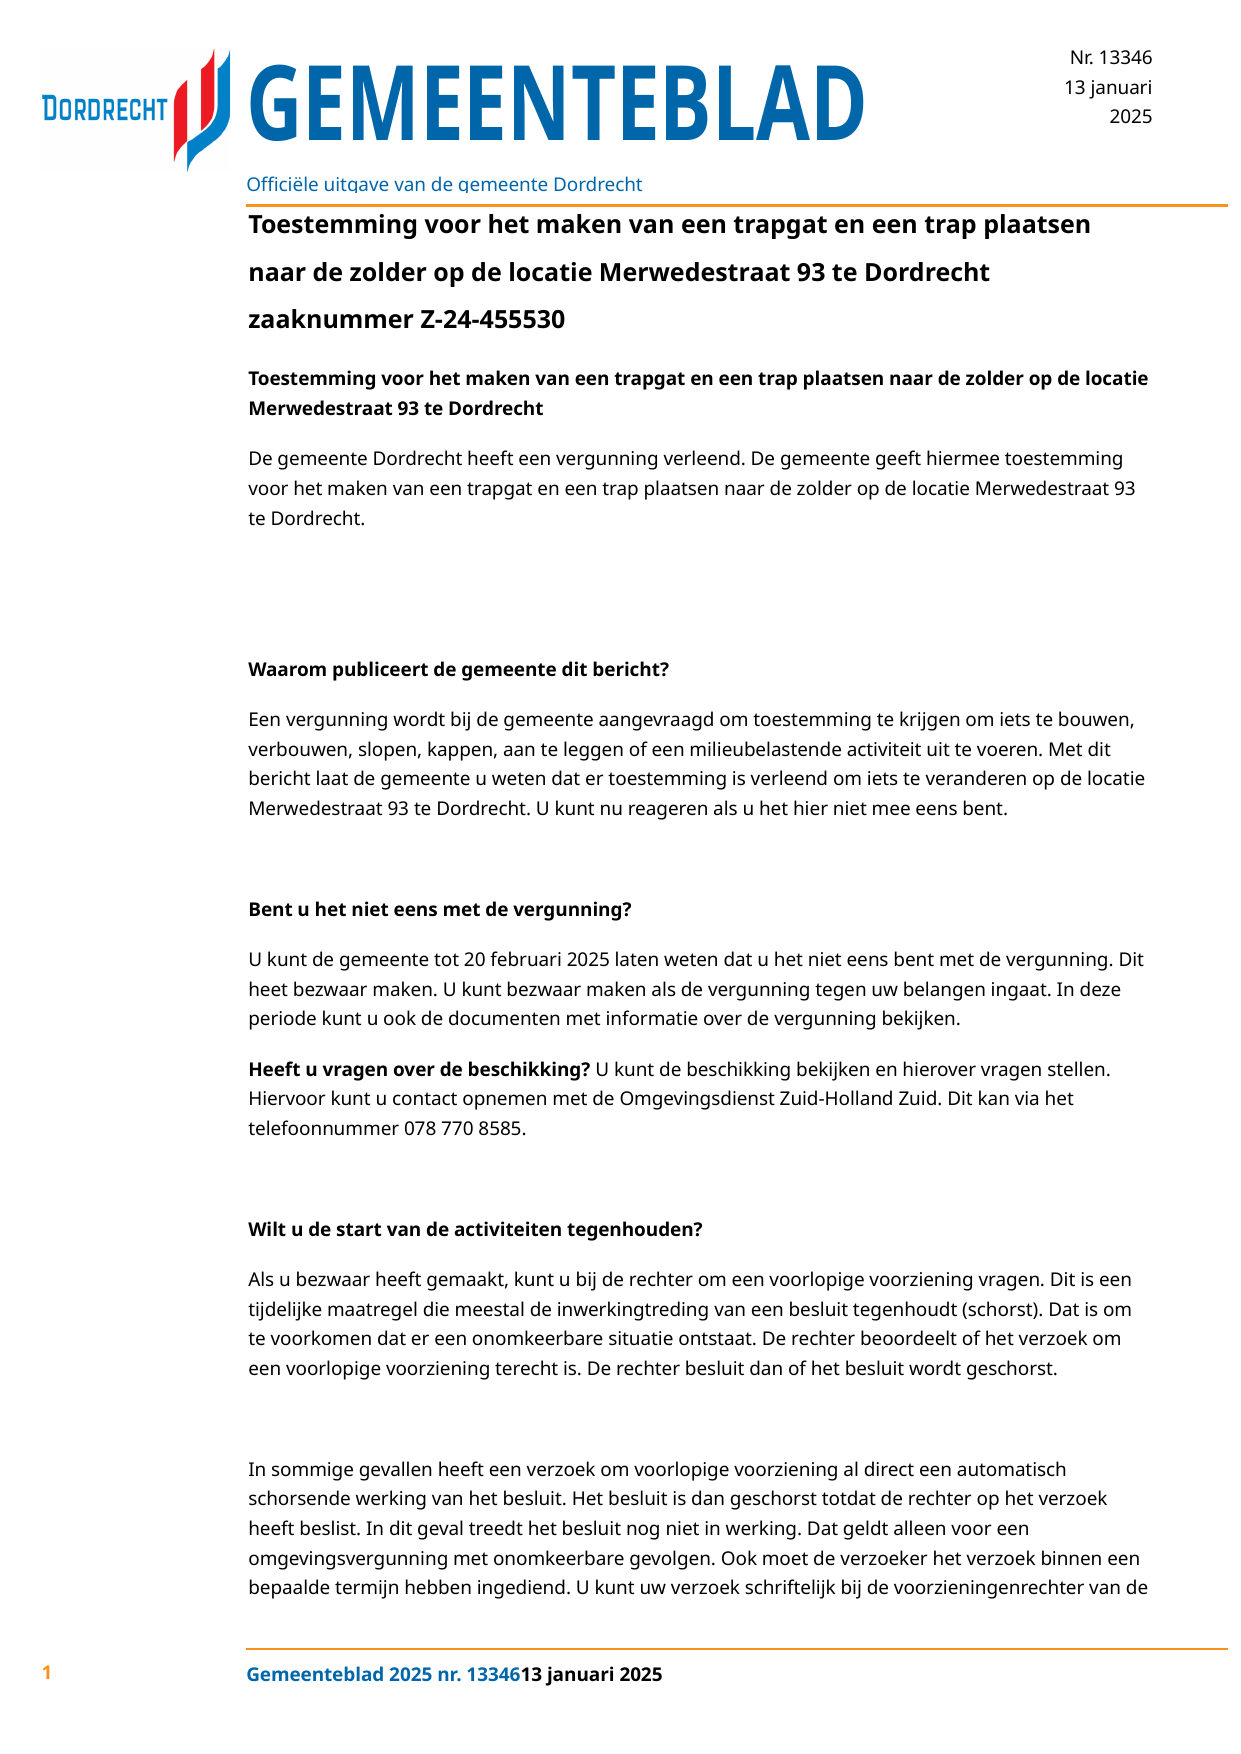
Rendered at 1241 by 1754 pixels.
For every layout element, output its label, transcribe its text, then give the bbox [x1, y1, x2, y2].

text Als u bezwaar heeft gemaakt, kunt u bij de rechter om een voorlopige voorziening vragen. Dit is een tijdelijke maatregel die meestal de inwerkingtreding van een besluit tegenhoudt (schorst). Dat is om te voorkomen dat er een onomkeerbare situatie ontstaat. De rechter beoordeelt of het verzoek om een voorlopige voorziening terecht is. De rechter besluit dan of het besluit wordt geschorst. [248, 1266, 1152, 1381]
text Waarom publiceert de gemeente dit bericht? [248, 656, 1152, 682]
text Heeft u vragen over de beschikking? U kunt de beschikking bekijken en hierover vragen stellen. Hiervoor kunt u contact opnemen met de Omgevingsdienst Zuid-Holland Zuid. Dit kan via het telefoonnummer 078 770 8585. [248, 1056, 1152, 1141]
text Een vergunning wordt bij de gemeente aangevraagd om toestemming te krijgen om iets te bouwen, verbouwen, slopen, kappen, aan te leggen of een milieubelastende activiteit uit te voeren. Met dit bericht laat de gemeente u weten dat er toestemming is verleend om iets te veranderen op de locatie Merwedestraat 93 te Dordrecht. U kunt nu reageren als u het hier niet mee eens bent. [248, 706, 1152, 821]
text U kunt de gemeente tot 20 februari 2025 laten weten dat u het niet eens bent met de vergunning. Dit heet bezwaar maken. U kunt bezwaar maken als de vergunning tegen uw belangen ingaat. In deze periode kunt u ook de documenten met informatie over de vergunning bekijken. [248, 946, 1152, 1031]
text In sommige gevallen heeft een verzoek om voorlopige voorziening al direct een automatisch schorsende werking van het besluit. Het besluit is dan geschorst totdat de rechter op het verzoek heeft beslist. In dit geval treedt het besluit nog niet in werking. Dat geldt alleen voor een omgevingsvergunning met onomkeerbare gevolgen. Ook moet de verzoeker het verzoek binnen een bepaalde termijn hebben ingediend. U kunt uw verzoek schriftelijk bij de voorzieningenrechter van de [248, 1456, 1152, 1600]
text Toestemming voor het maken van een trapgat en een trap plaatsen naar de zolder op de locatie Merwedestraat 93 te Dordrecht zaaknummer Z-24-455530 [248, 207, 1152, 336]
picture [41, 47, 231, 172]
text De gemeente Dordrecht heeft een vergunning verleend. De gemeente geeft hiermee toestemming voor het maken van een trapgat en een trap plaatsen naar de zolder op de locatie Merwedestraat 93 te Dordrecht. [248, 446, 1152, 530]
text Wilt u de start van de activiteiten tegenhouden? [248, 1216, 1152, 1242]
text Bent u het niet eens met de vergunning? [248, 896, 1152, 922]
text Toestemming voor het maken van een trapgat en een trap plaatsen naar de zolder op de locatie Merwedestraat 93 te Dordrecht [248, 366, 1152, 421]
